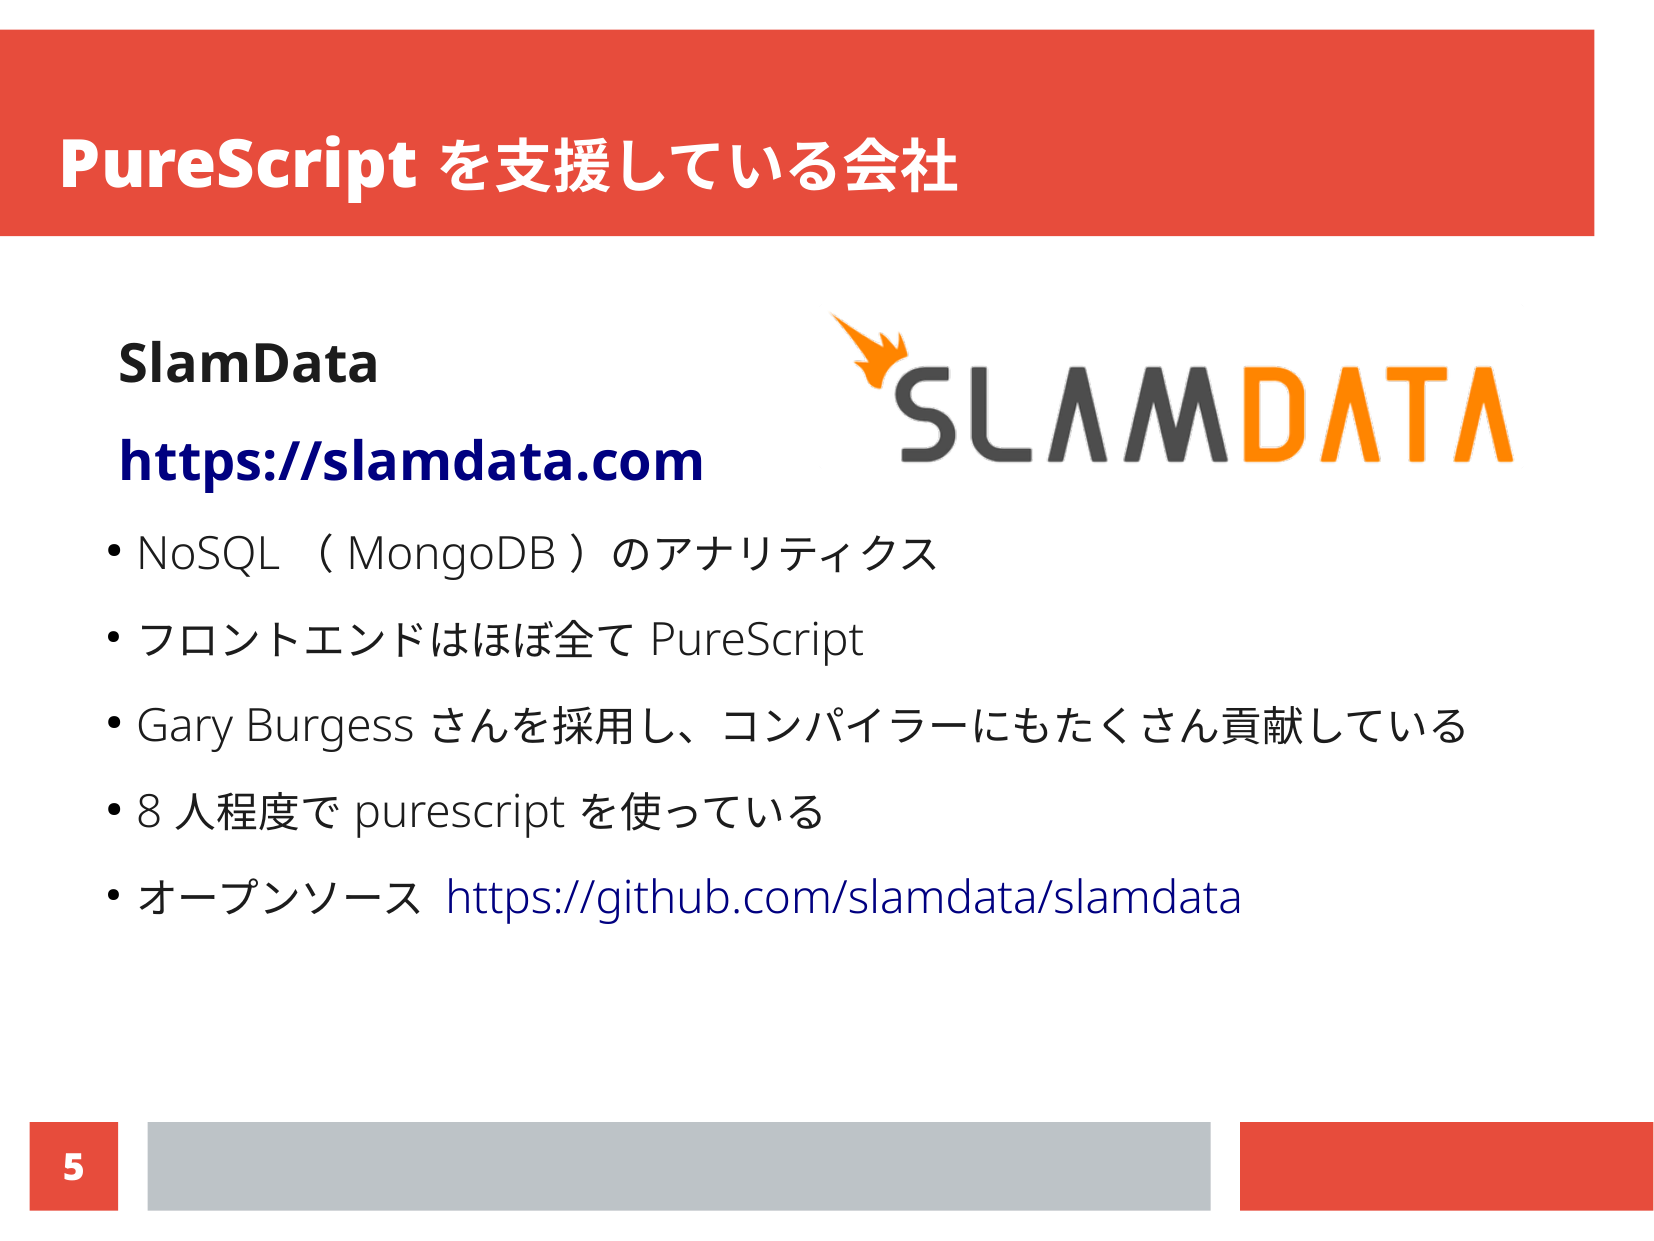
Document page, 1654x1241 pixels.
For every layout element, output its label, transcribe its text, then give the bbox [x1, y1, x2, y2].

title PureScriptを支援している会社 [59, 59, 1595, 207]
picture [819, 304, 1524, 469]
list SlamData https://slamdata.com NoSQL（MongoDB）のアナリティクス フロントエンドはほぼ全てPureScript Gary Burgessさんを採用し、コンパイラーにもたくさん貢献している 8人程度でpurescriptを使っている オープンソース https://github.com/slamdata/slamdata [59, 324, 1565, 1093]
